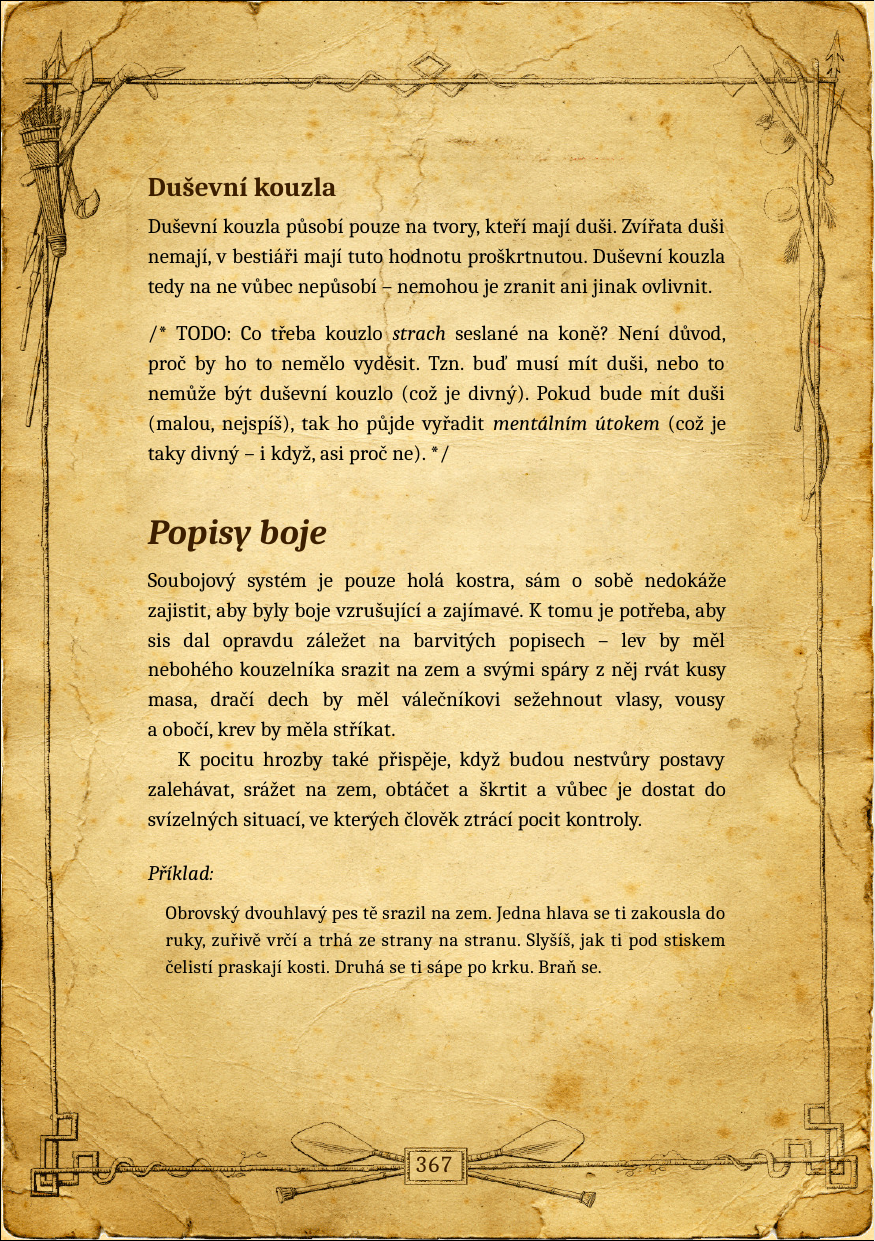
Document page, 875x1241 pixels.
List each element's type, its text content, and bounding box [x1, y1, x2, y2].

text /* TODO: Co třeba kouzlo strach seslané na koně? Není důvod, proč by ho to nemělo vyděsit. Tzn. buď musí mít duši, nebo to nemůže být duševní kouzlo (což je divný). Pokud bude mít duši (malou, nejspíš), tak ho půjde vyřadit mentálním útokem (což je taky divný – i⁠ když, asi proč ne). */ [148, 322, 726, 466]
picture [1, 1, 874, 1240]
subtitle Popisy boje [148, 513, 726, 554]
text Duševní kouzla působí pouze na tvory, kteří mají duši. Zvířata duši nemají, v⁠ bestiáři mají tuto hodnotu proškrtnutou. Duševní kouzla tedy na ne vůbec nepůsobí – nemohou je zranit ani jinak ovlivnit. [148, 215, 726, 298]
text Obrovský dvouhlavý pes tě srazil na zem. Jedna hlava se ti zakousla do ruky, zuřivě vrčí a⁠ trhá ze strany na stranu. Slyšíš, jak ti pod stiskem čelistí praskají kosti. Druhá se ti sápe po krku. Braň se. [165, 903, 726, 978]
subtitle Duševní kouzla [148, 172, 726, 203]
text Soubojový systém je pouze holá kostra, sám o⁠ sobě nedokáže zajistit, aby byly boje vzrušující a⁠ zajímavé. K⁠ tomu je potřeba, aby sis dal opravdu záležet na barvitých popisech – lev by měl nebohého kouzelníka srazit na zem a⁠ svými spáry z⁠ něj rvát kusy masa, dračí dech by měl válečníkovi sežehnout vlasy, vousy a⁠ obočí, krev by měla stříkat. K⁠ pocitu hrozby také přispěje, když budou nestvůry postavy zalehávat, srážet na zem, obtáčet a⁠ škrtit a⁠ vůbec je dostat do svízelných situací, ve kterých člověk ztrácí pocit kontroly. [148, 568, 726, 832]
text Příklad: [148, 861, 726, 885]
